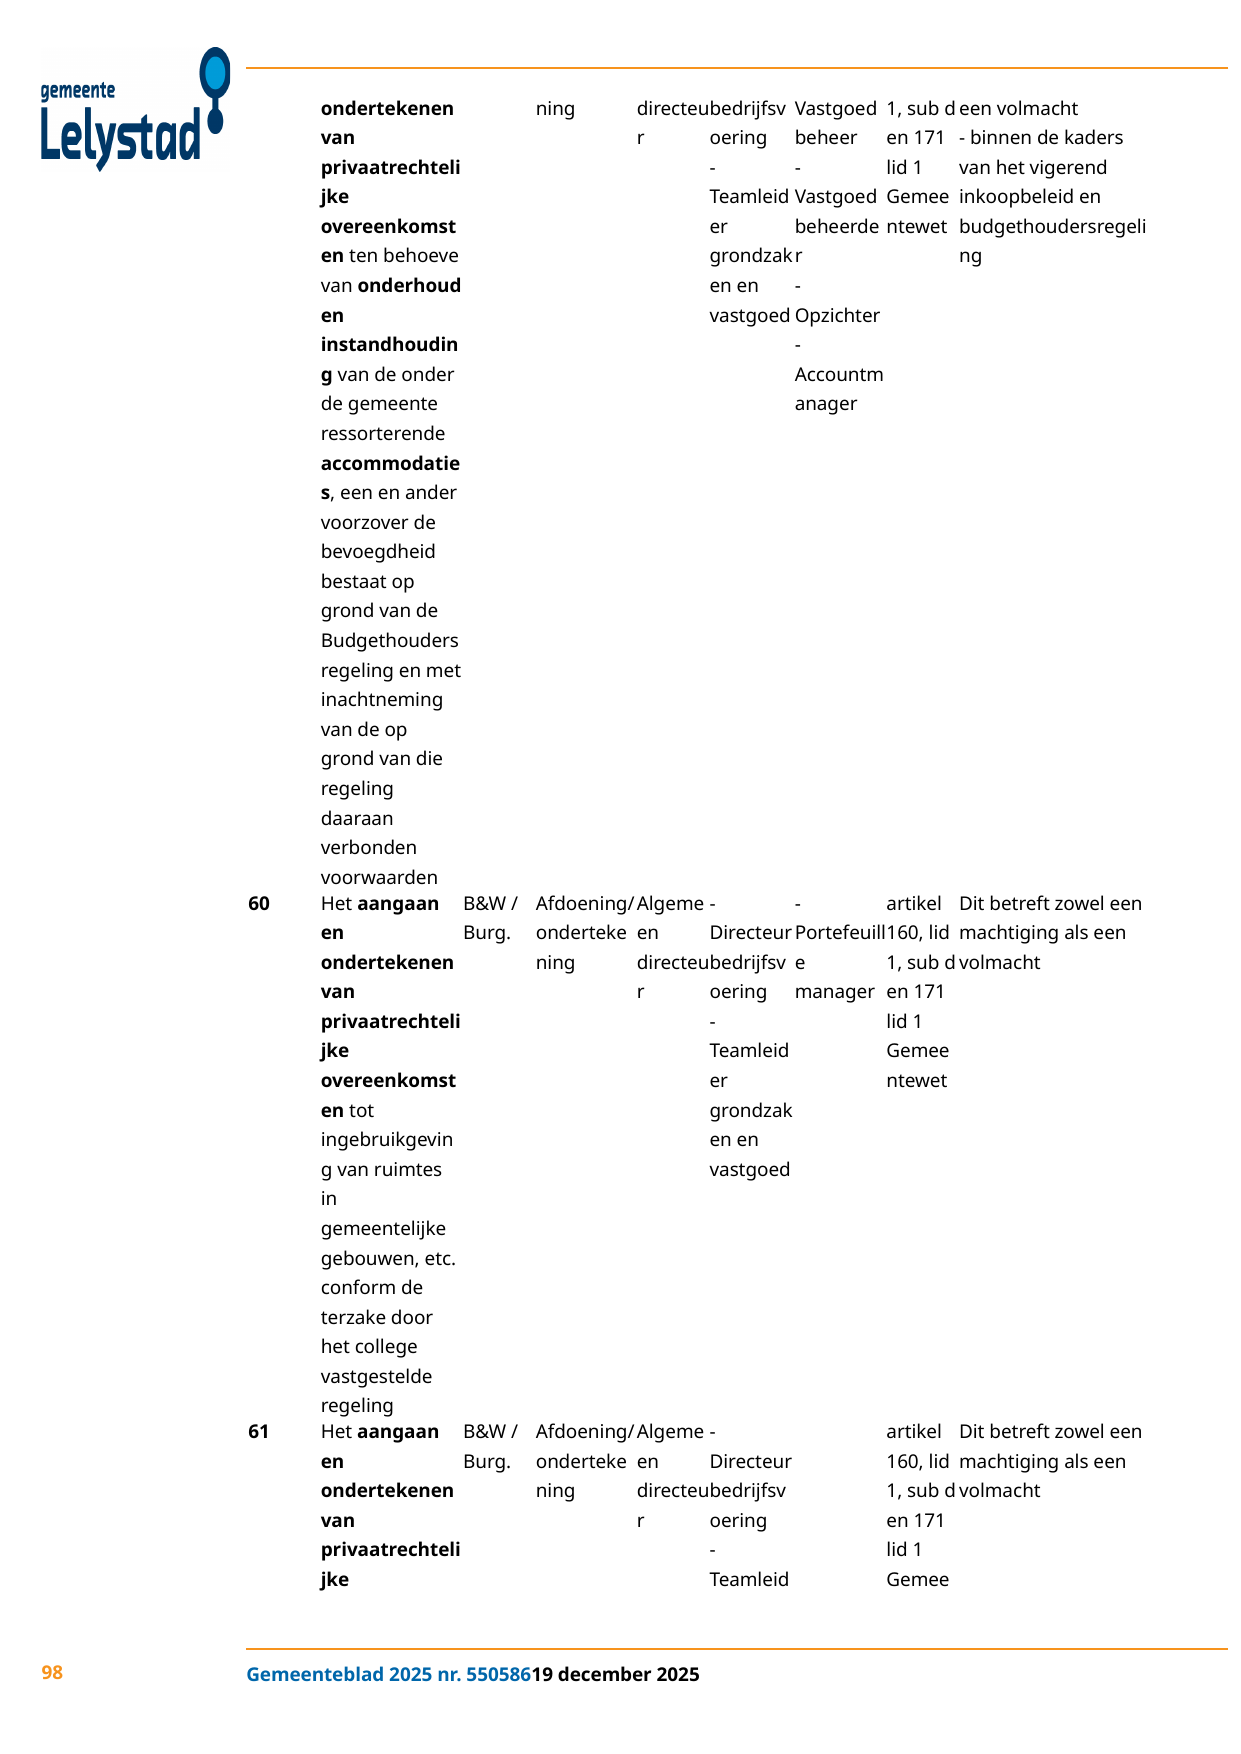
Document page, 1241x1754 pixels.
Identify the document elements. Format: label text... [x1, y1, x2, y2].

table_cell [463, 95, 536, 890]
table_cell 61 [248, 1418, 321, 1592]
table_cell 60 [248, 890, 321, 1418]
table_cell 1, sub d en 171 lid 1 Gemeentewet [886, 95, 959, 890]
table_cell Dit betreft zowel een machtiging als een volmacht [959, 1418, 1152, 1592]
table_cell artikel 160, lid 1, sub d en 171 lid 1 Gemee [886, 1418, 959, 1592]
table_cell - Directeur bedrijfsvoering - Teamleider grondzaken en vastgoed [709, 890, 794, 1418]
table_cell - Portefeuille manager [795, 890, 886, 1418]
table_cell - Directeur bedrijfsvoering - Teamleid [709, 1418, 794, 1592]
table_cell B&W / Burg. [463, 1418, 536, 1592]
table_cell Afdoening/ondertekening [536, 1418, 637, 1592]
table_cell Afdoening/ondertekening [536, 890, 637, 1418]
table_cell Het aangaan en ondertekenen van privaatrechtelijke [321, 1418, 463, 1592]
table_cell artikel 160, lid 1, sub d en 171 lid 1 Gemeentewet [886, 890, 959, 1418]
table_cell Vastgoedbeheer - Vastgoedbeheerder - Opzichter - Accountmanager [795, 95, 886, 890]
table_cell Het aangaan en ondertekenen van privaatrechtelijke overeenkomsten tot ingebruikgeving van ruimtes in gemeentelijke gebouwen, etc. conform de terzake door het college vastgestelde regeling [321, 890, 463, 1418]
table_cell een volmacht - binnen de kaders van het vigerend inkoopbeleid en budgethoudersregeling [959, 95, 1152, 890]
table_cell [795, 1418, 886, 1592]
table_cell ondertekenen van privaatrechtelijke overeenkomsten ten behoeve van onderhoud en instandhouding van de onder de gemeente ressorterende accommodaties, een en ander voorzover de bevoegdheid bestaat op grond van de Budgethoudersregeling en met inachtneming van de op grond van die regeling daaraan verbonden voorwaarden [321, 95, 463, 890]
table_cell B&W / Burg. [463, 890, 536, 1418]
table_cell Dit betreft zowel een machtiging als een volmacht [959, 890, 1152, 1418]
picture [41, 47, 231, 172]
table_cell Algemeen directeur [637, 1418, 709, 1592]
table_cell [248, 95, 321, 890]
table_cell directeur [637, 95, 709, 890]
table_cell ning [536, 95, 637, 890]
table_cell bedrijfsvoering - Teamleider grondzaken en vastgoed [709, 95, 794, 890]
table_cell Algemeen directeur [637, 890, 709, 1418]
